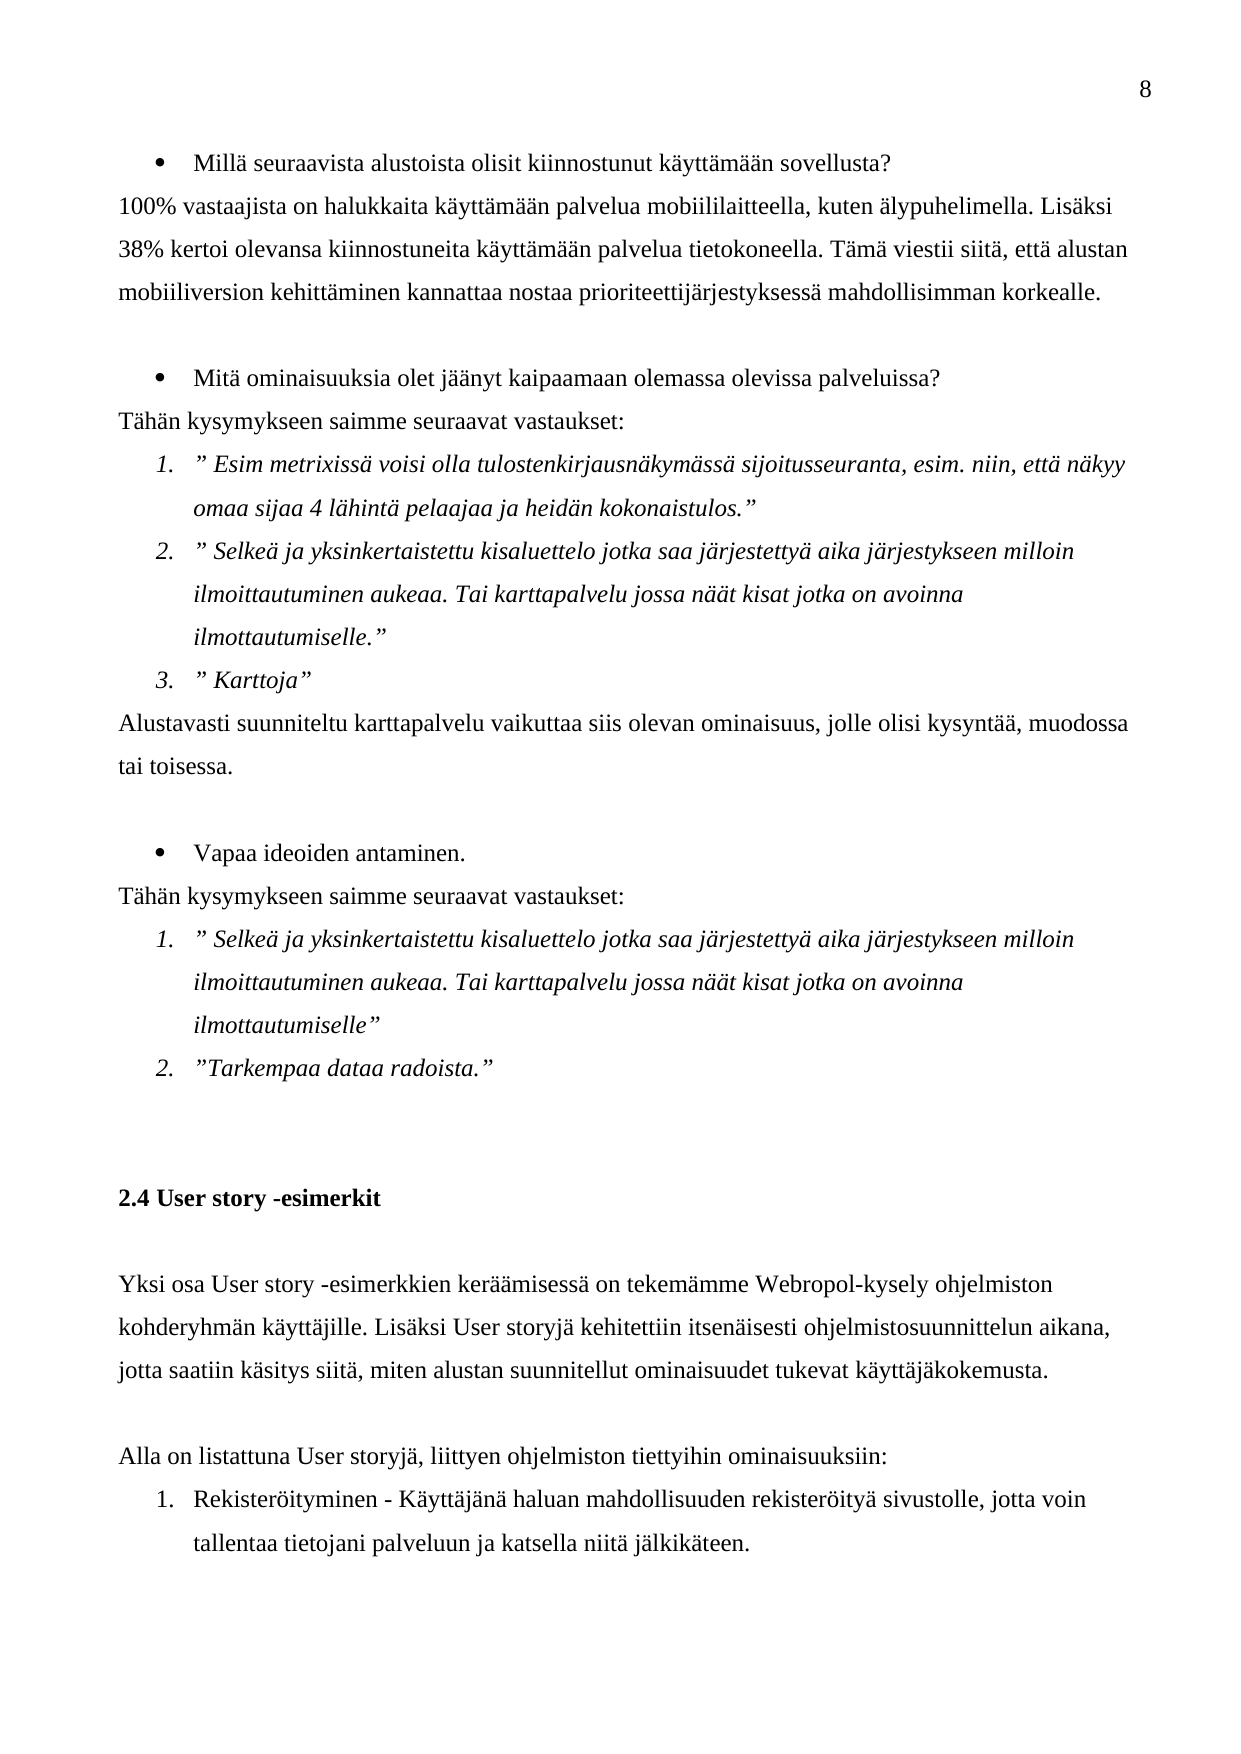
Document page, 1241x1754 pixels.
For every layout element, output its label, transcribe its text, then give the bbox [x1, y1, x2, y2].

list ” Selkeä ja yksinkertaistettu kisaluettelo jotka saa järjestettyä aika järjestykseen milloin ilmoittautuminen aukeaa. Tai karttapalvelu jossa näät kisat jotka on avoinna [156, 536, 1152, 608]
subtitle User story -esimerkit [118, 1183, 1152, 1211]
list ” Esim metrixissä voisi olla tulostenkirjausnäkymässä sijoitusseuranta, esim. niin, että näkyy omaa sijaa 4 lähintä pelaajaa ja heidän kokonaistulos.” [156, 449, 1152, 521]
text ilmottautumiselle.” [193, 622, 1152, 651]
text Yksi osa User story -esimerkkien keräämisessä on tekemämme Webropol-kysely ohjelmiston kohderyhmän käyttäjille. Lisäksi User storyjä kehitettiin itsenäisesti ohjelmistosuunnittelun aikana, jotta saatiin käsitys siitä, miten alustan suunnitellut ominaisuudet tukevat käyttäjäkokemusta. [118, 1269, 1152, 1384]
text Tähän kysymykseen saimme seuraavat vastaukset: [118, 406, 1152, 435]
list ” Karttoja” [156, 665, 1152, 694]
text ilmottautumiselle” [193, 1010, 1152, 1039]
text Tähän kysymykseen saimme seuraavat vastaukset: [118, 881, 1152, 909]
text Alustavasti suunniteltu karttapalvelu vaikuttaa siis olevan ominaisuus, jolle olisi kysyntää, muodossa tai toisessa. [118, 708, 1152, 780]
text Alla on listattuna User storyjä, liittyen ohjelmiston tiettyihin ominaisuuksiin: [118, 1441, 1152, 1470]
list Millä seuraavista alustoista olisit kiinnostunut käyttämään sovellusta? [156, 148, 1152, 176]
list Rekisteröityminen - Käyttäjänä haluan mahdollisuuden rekisteröityä sivustolle, jotta voin tallentaa tietojani palveluun ja katsella niitä jälkikäteen. [156, 1484, 1152, 1556]
list ”Tarkempaa dataa radoista.” [156, 1053, 1152, 1082]
text 100% vastaajista on halukkaita käyttämään palvelua mobiililaitteella, kuten älypuhelimella. Lisäksi 38% kertoi olevansa kiinnostuneita käyttämään palvelua tietokoneella. Tämä viestii siitä, että alustan mobiiliversion kehittäminen kannattaa nostaa prioriteettijärjestyksessä mahdollisimman korkealle. [118, 191, 1152, 306]
list ” Selkeä ja yksinkertaistettu kisaluettelo jotka saa järjestettyä aika järjestykseen milloin ilmoittautuminen aukeaa. Tai karttapalvelu jossa näät kisat jotka on avoinna [156, 924, 1152, 996]
list Vapaa ideoiden antaminen. [156, 838, 1152, 866]
list Mitä ominaisuuksia olet jäänyt kaipaamaan olemassa olevissa palveluissa? [156, 363, 1152, 392]
